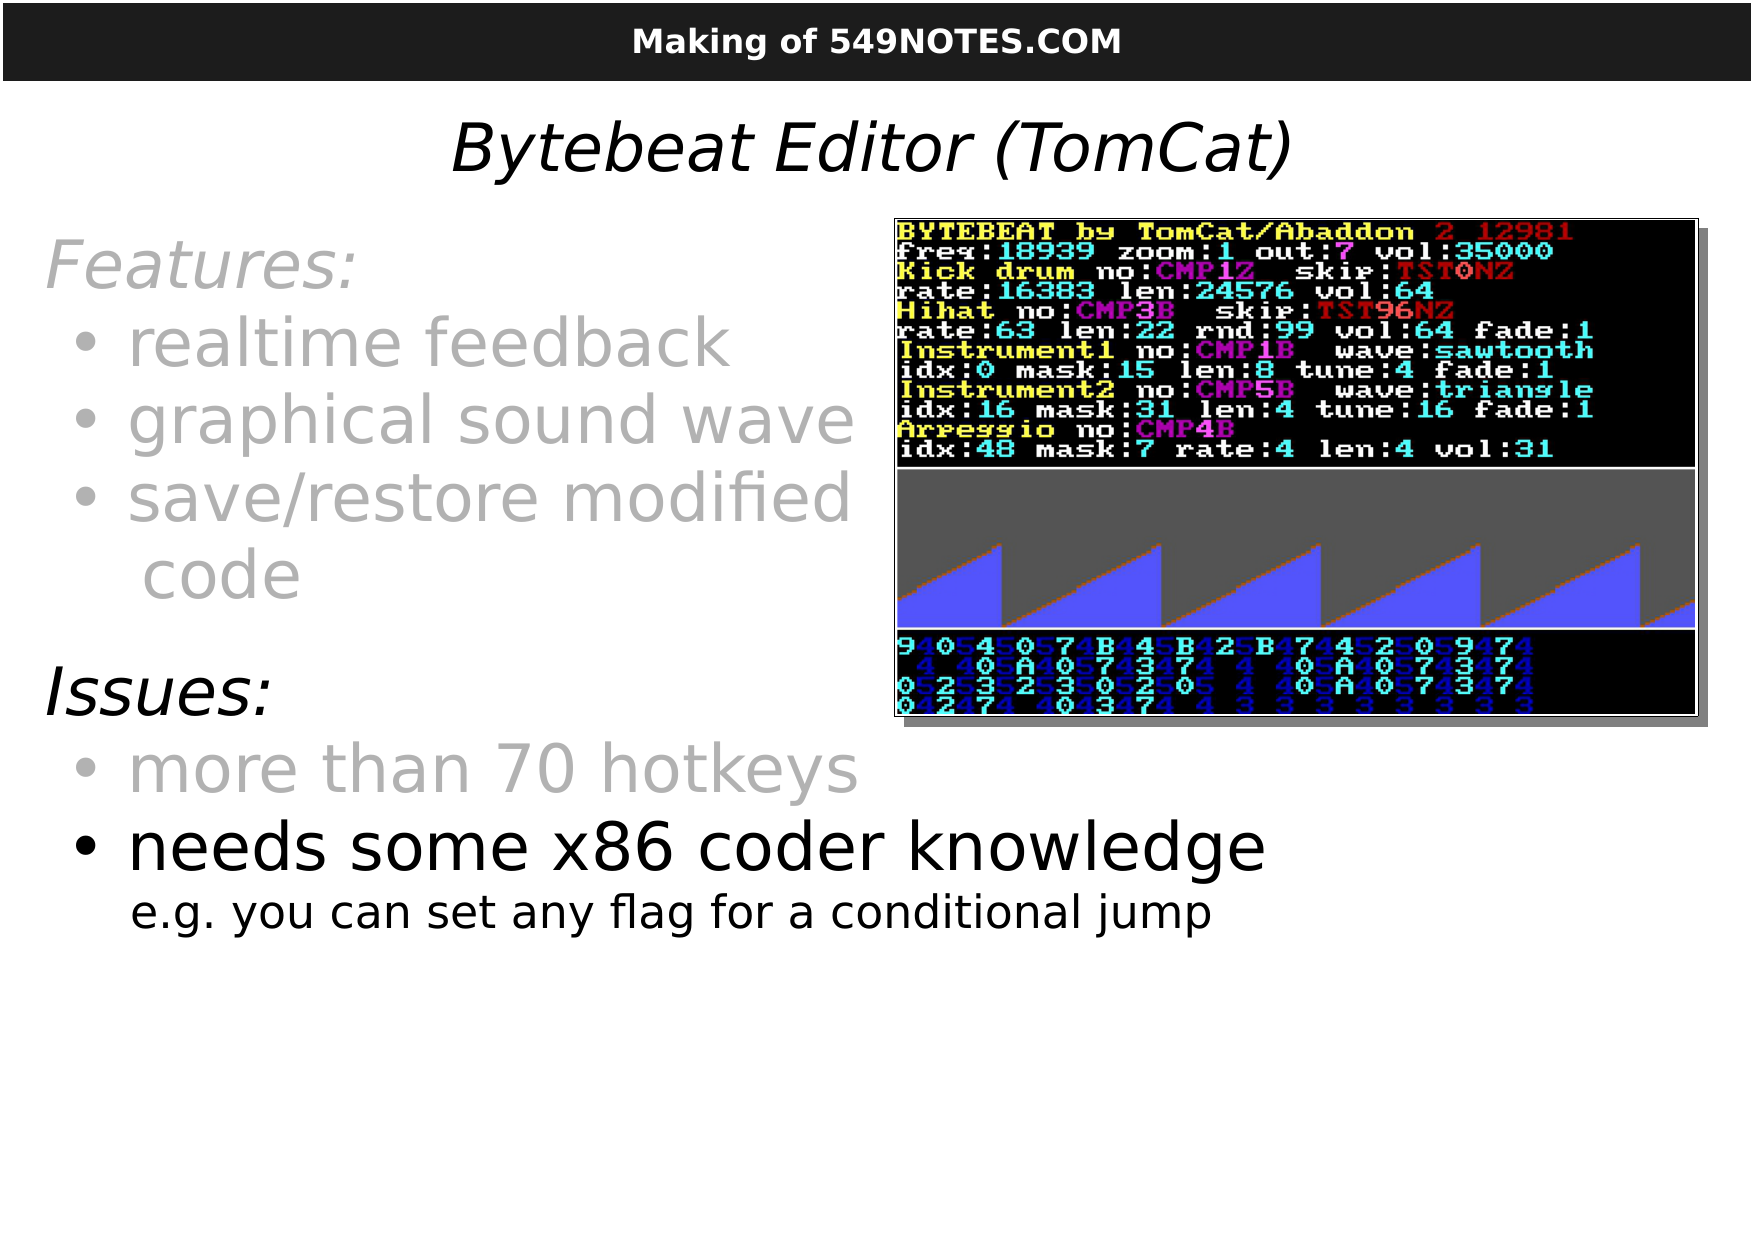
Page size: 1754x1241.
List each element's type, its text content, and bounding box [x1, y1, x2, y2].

text • more than 70 hotkeys [3, 731, 1751, 808]
text Bytebeat Editor (TomCat) [3, 110, 1751, 188]
text Features: [3, 226, 894, 304]
text • save/restore modified [3, 459, 894, 537]
text [1708, 382, 1751, 459]
text [1708, 304, 1751, 382]
picture [897, 220, 1695, 714]
text • needs some x86 coder knowledge [3, 808, 1751, 886]
text • realtime feedback [3, 304, 894, 382]
text Issues: [3, 653, 1751, 731]
text [1699, 226, 1751, 304]
text e.g. you can set any flag for a conditional jump [3, 886, 1751, 939]
text [1708, 537, 1751, 614]
text • graphical sound wave [3, 382, 894, 459]
text code [3, 537, 894, 614]
text [1708, 459, 1751, 537]
